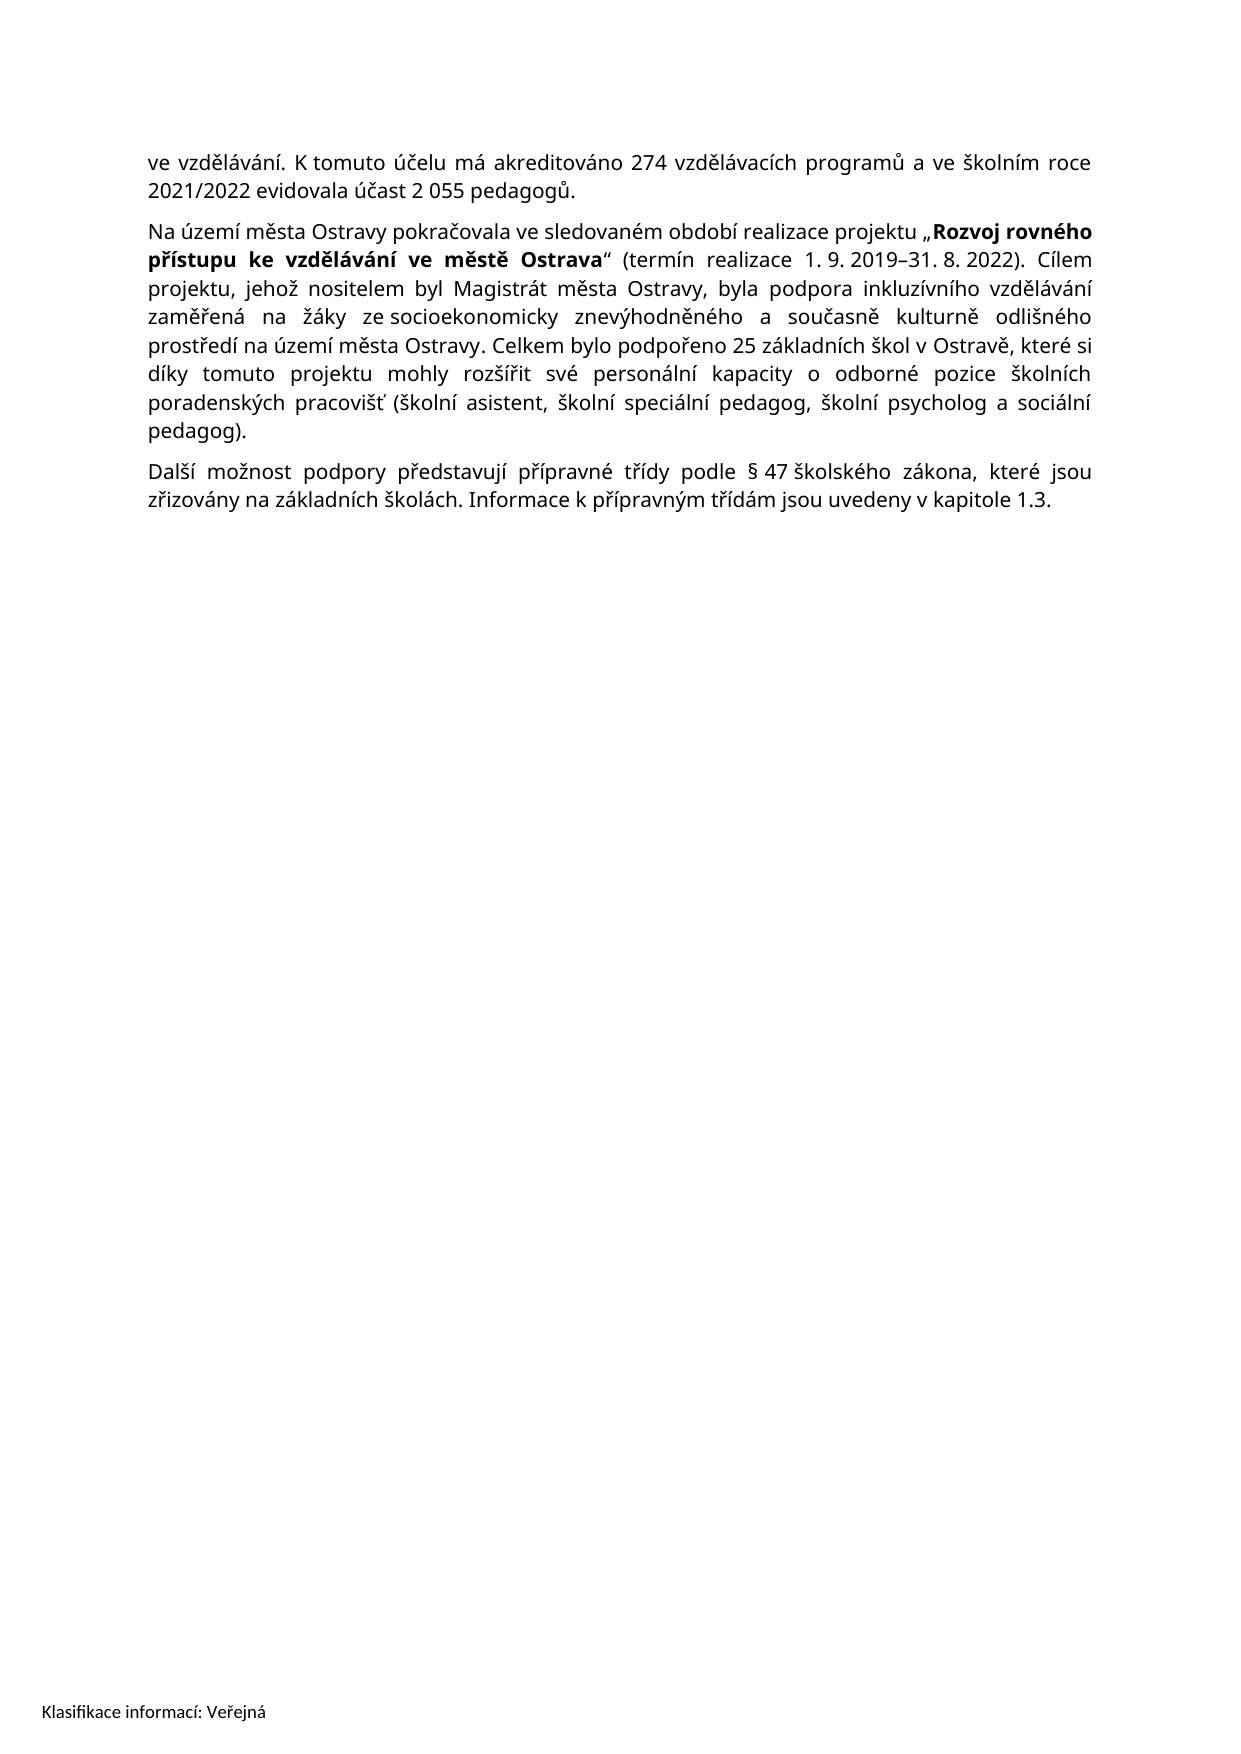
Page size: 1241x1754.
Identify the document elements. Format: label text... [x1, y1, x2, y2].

text ve vzdělávání. K tomuto účelu má akreditováno 274 vzdělávacích programů a ve školním roce 2021/2022 evidovala účast 2 055 pedagogů. [148, 148, 1092, 204]
text Na území města Ostravy pokračovala ve sledovaném období realizace projektu „Rozvoj rovného přístupu ke vzdělávání ve městě Ostrava“ (termín realizace 1. 9. 2019–31. 8. 2022). Cílem projektu, jehož nositelem byl Magistrát města Ostravy, byla podpora inkluzívního vzdělávání zaměřená na žáky ze socioekonomicky znevýhodněného a současně kulturně odlišného prostředí na území města Ostravy. Celkem bylo podpořeno 25 základních škol v Ostravě, které si díky tomuto projektu mohly rozšířit své personální kapacity o odborné pozice školních poradenských pracovišť (školní asistent, školní speciální pedagog, školní psycholog a sociální pedagog). [148, 217, 1092, 444]
text Další možnost podpory představují přípravné třídy podle § 47 školského zákona, které jsou zřizovány na základních školách. Informace k přípravným třídám jsou uvedeny v kapitole 1.3. [148, 457, 1092, 514]
